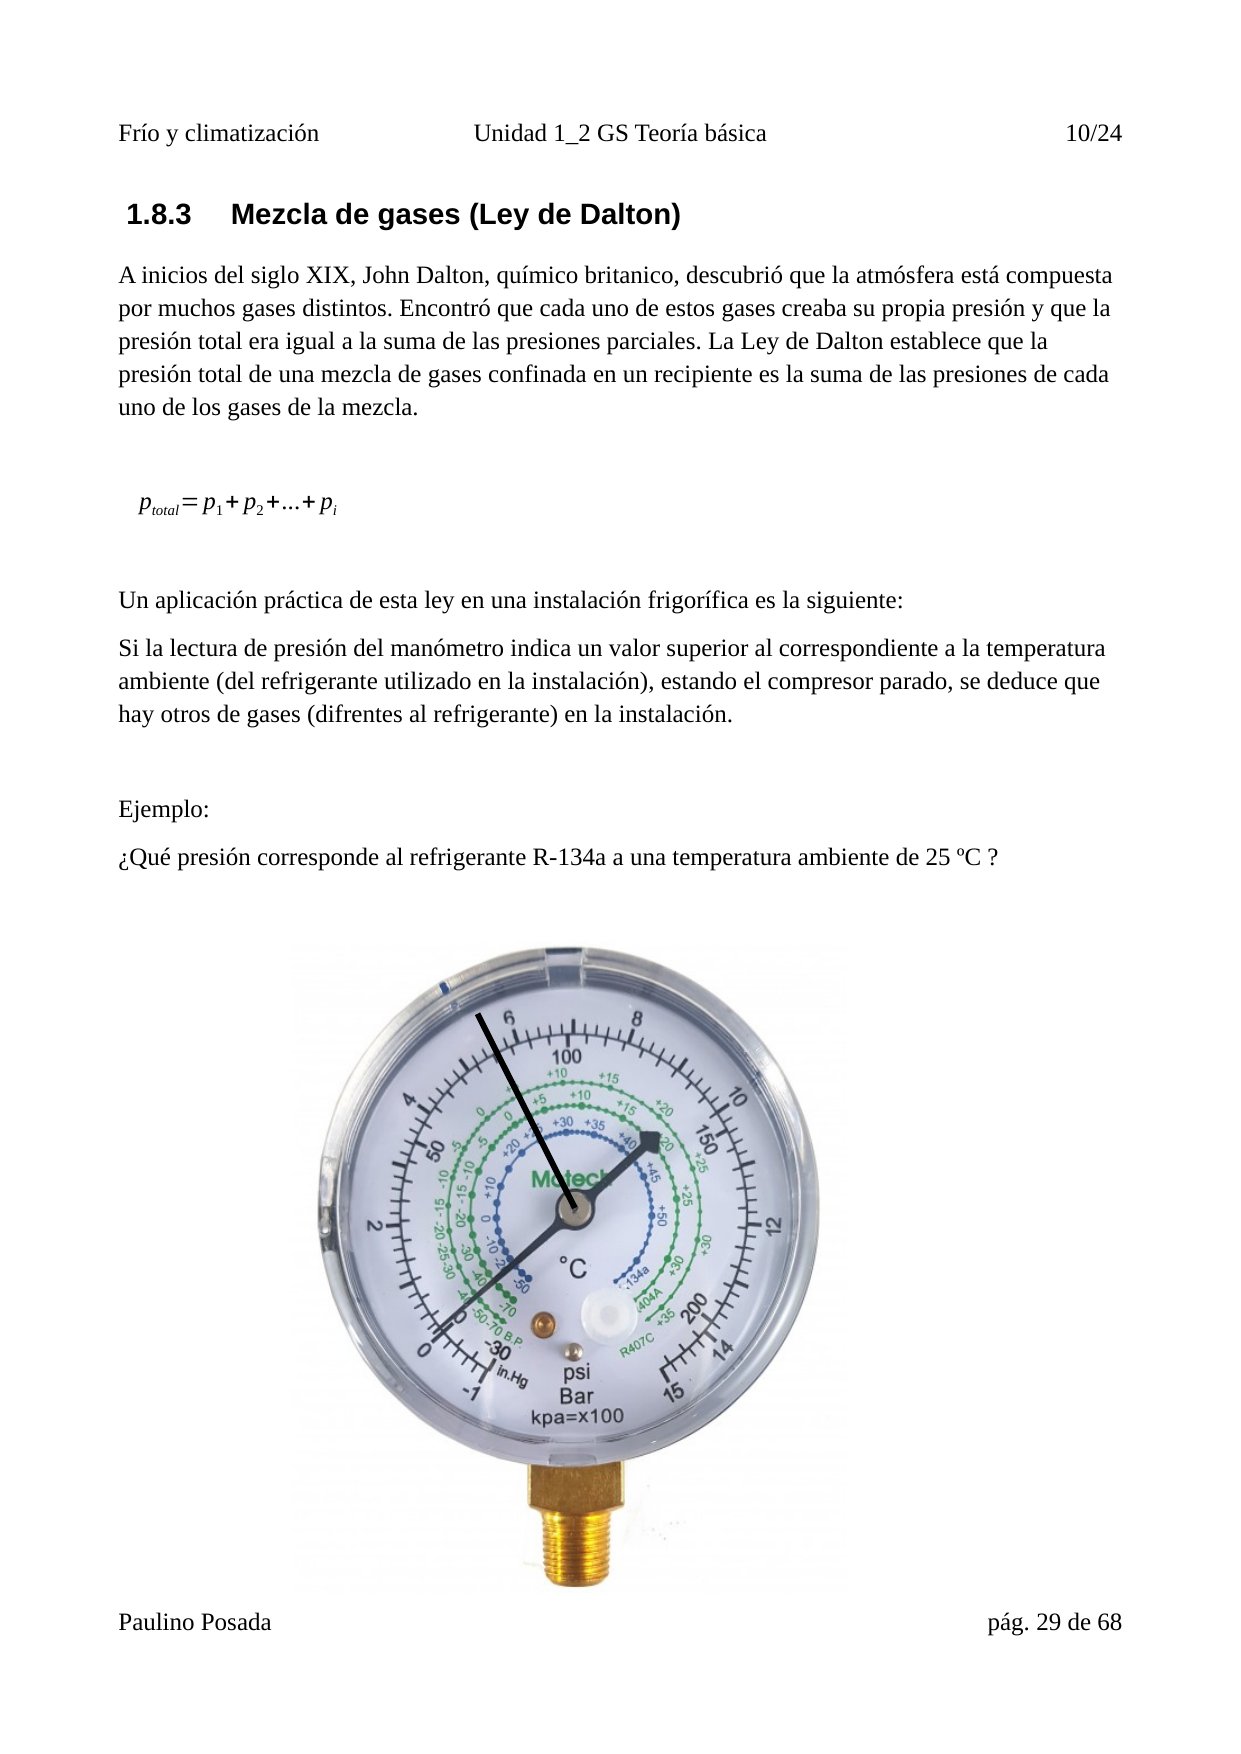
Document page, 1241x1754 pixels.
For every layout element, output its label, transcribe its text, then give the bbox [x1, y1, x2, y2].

text Si la lectura de presión del manómetro indica un valor superior al correspondiente a la temperatura ambiente (del refrigerante utilizado en la instalación), estando el compresor parado, se deduce que hay otros de gases (difrentes al refrigerante) en la instalación. [118, 633, 1122, 728]
text A inicios del siglo XIX, John Dalton, químico britanico, descubrió que la atmósfera está compuesta por muchos gases distintos. Encontró que cada uno de estos gases creaba su propia presión y que la presión total era igual a la suma de las presiones parciales. La Ley de Dalton establece que la presión total de una mezcla de gases confinada en un recipiente es la suma de las presiones de cada uno de los gases de la mezcla. [118, 260, 1122, 421]
subtitle Mezcla de gases (Ley de Dalton) [118, 197, 1122, 231]
text Ejemplo: [118, 794, 1122, 823]
picture [283, 941, 858, 1594]
text ¿Qué presión corresponde al refrigerante R-134a a una temperatura ambiente de 25 ºC ? [118, 842, 1122, 871]
text Un aplicación práctica de esta ley en una instalación frigorífica es la siguiente: [118, 585, 1122, 614]
